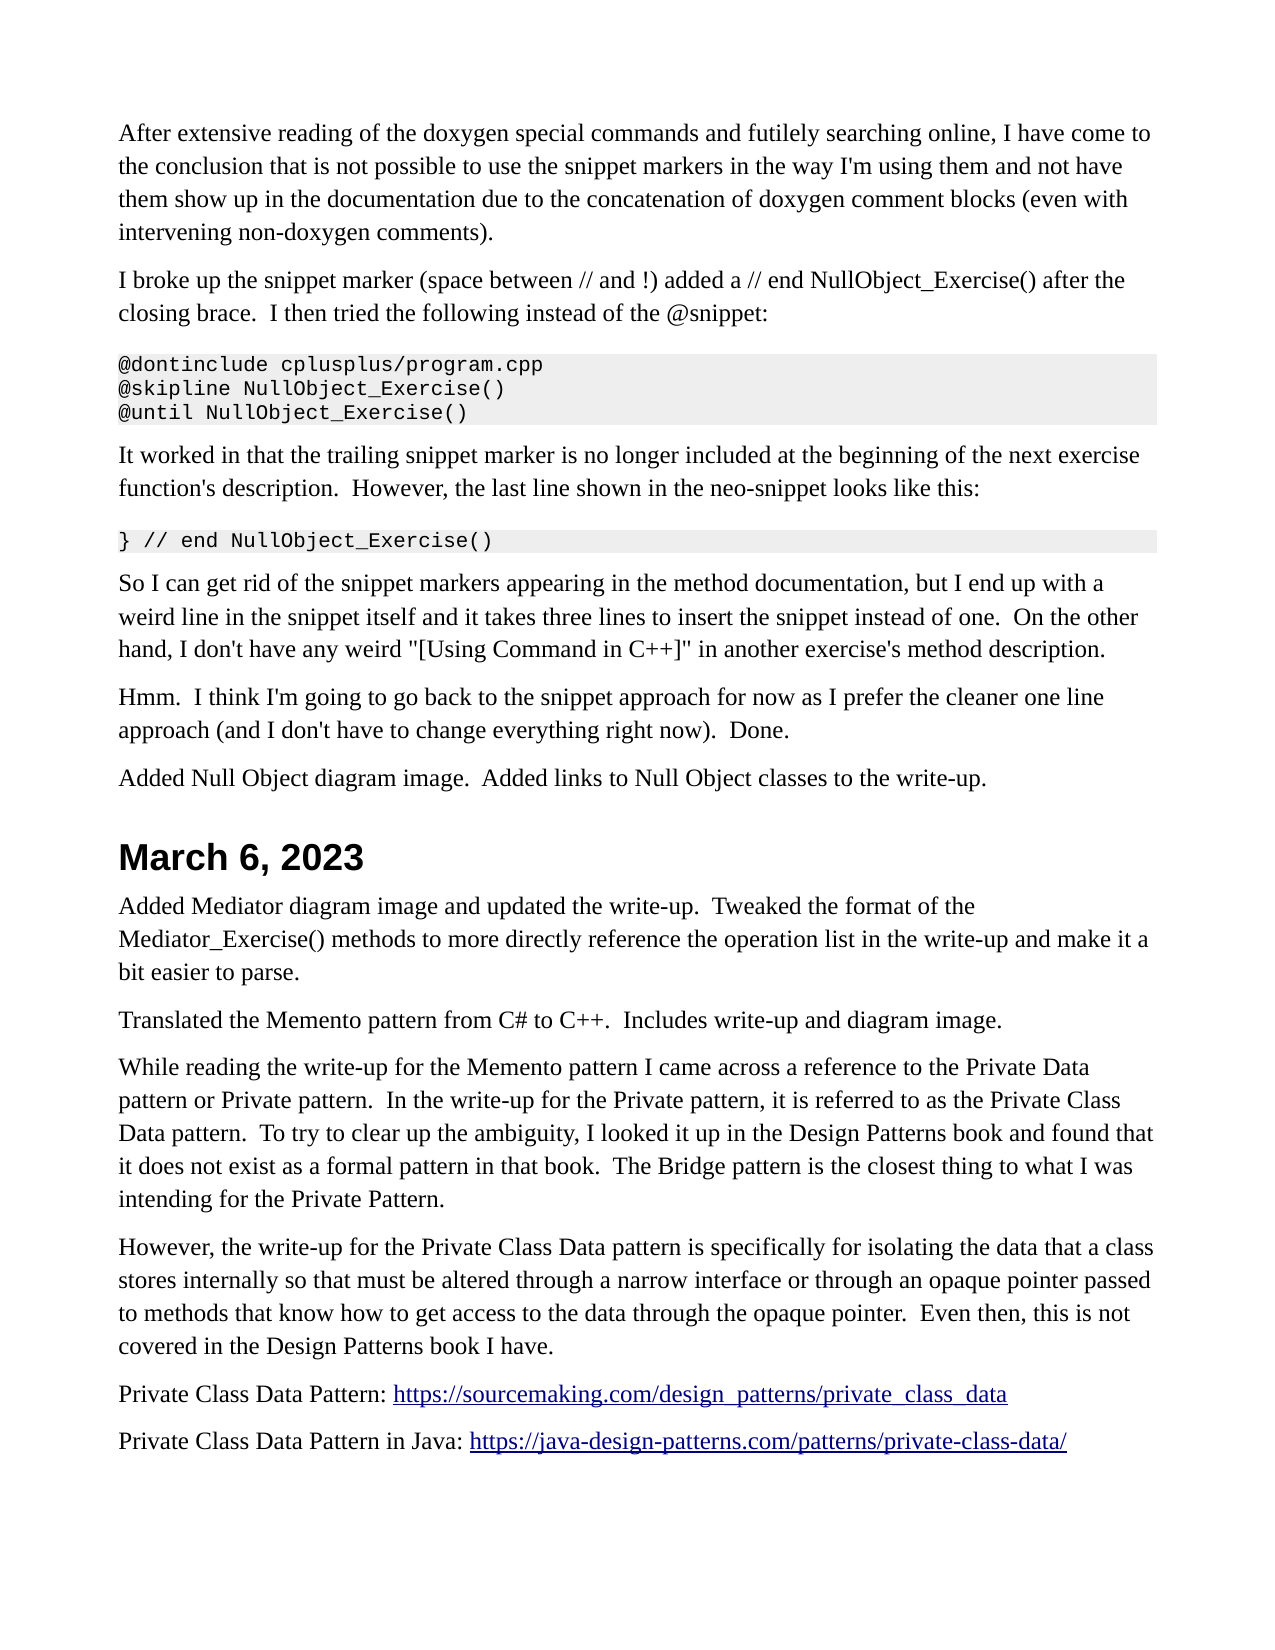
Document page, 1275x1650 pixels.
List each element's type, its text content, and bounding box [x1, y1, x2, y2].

text I broke up the snippet marker (space between // and !) added a // end NullObject_Exercise() after the closing brace. I then tried the following instead of the @snippet: [118, 265, 1157, 327]
text So I can get rid of the snippet markers appearing in the method documentation, but I end up with a weird line in the snippet itself and it takes three lines to insert the snippet instead of one. On the other hand, I don't have any weird "[Using Command in C++]" in another exercise's method description. [118, 568, 1157, 663]
text Private Class Data Pattern in Java: https://java-design-patterns.com/patterns/private-class-data/ [118, 1426, 1157, 1455]
text Added Null Object diagram image. Added links to Null Object classes to the write-up. [118, 763, 1157, 792]
text However, the write-up for the Private Class Data pattern is specifically for isolating the data that a class stores internally so that must be altered through a narrow interface or through an opaque pointer passed to methods that know how to get access to the data through the opaque pointer. Even then, this is not covered in the Design Patterns book I have. [118, 1232, 1157, 1360]
text Translated the Memento pattern from C# to C++. Includes write-up and diagram image. [118, 1005, 1157, 1033]
text @dontinclude cplusplus/program.cpp [118, 354, 1157, 378]
text } // end NullObject_Exercise() [118, 530, 1157, 553]
text Hmm. I think I'm going to go back to the snippet approach for now as I prefer the cleaner one line approach (and I don't have to change everything right now). Done. [118, 682, 1157, 744]
subtitle March 6, 2023 [118, 835, 1157, 878]
text Private Class Data Pattern: https://sourcemaking.com/design_patterns/private_class_data [118, 1379, 1157, 1407]
text @until NullObject_Exercise() [118, 402, 1157, 425]
text It worked in that the trailing snippet marker is no longer included at the beginning of the next exercise function's description. However, the last line shown in the neo-snippet looks like this: [118, 440, 1157, 502]
text While reading the write-up for the Memento pattern I came across a reference to the Private Data pattern or Private pattern. In the write-up for the Private pattern, it is referred to as the Private Class Data pattern. To try to clear up the ambiguity, I looked it up in the Design Patterns book and found that it does not exist as a formal pattern in that book. The Bridge pattern is the closest thing to what I was intending for the Private Pattern. [118, 1052, 1157, 1213]
text Added Mediator diagram image and updated the write-up. Tweaked the format of the Mediator_Exercise() methods to more directly reference the operation list in the write-up and make it a bit easier to parse. [118, 891, 1157, 986]
text After extensive reading of the doxygen special commands and futilely searching online, I have come to the conclusion that is not possible to use the snippet markers in the way I'm using them and not have them show up in the documentation due to the concatenation of doxygen comment blocks (even with intervening non-doxygen comments). [118, 118, 1157, 246]
text @skipline NullObject_Exercise() [118, 378, 1157, 402]
